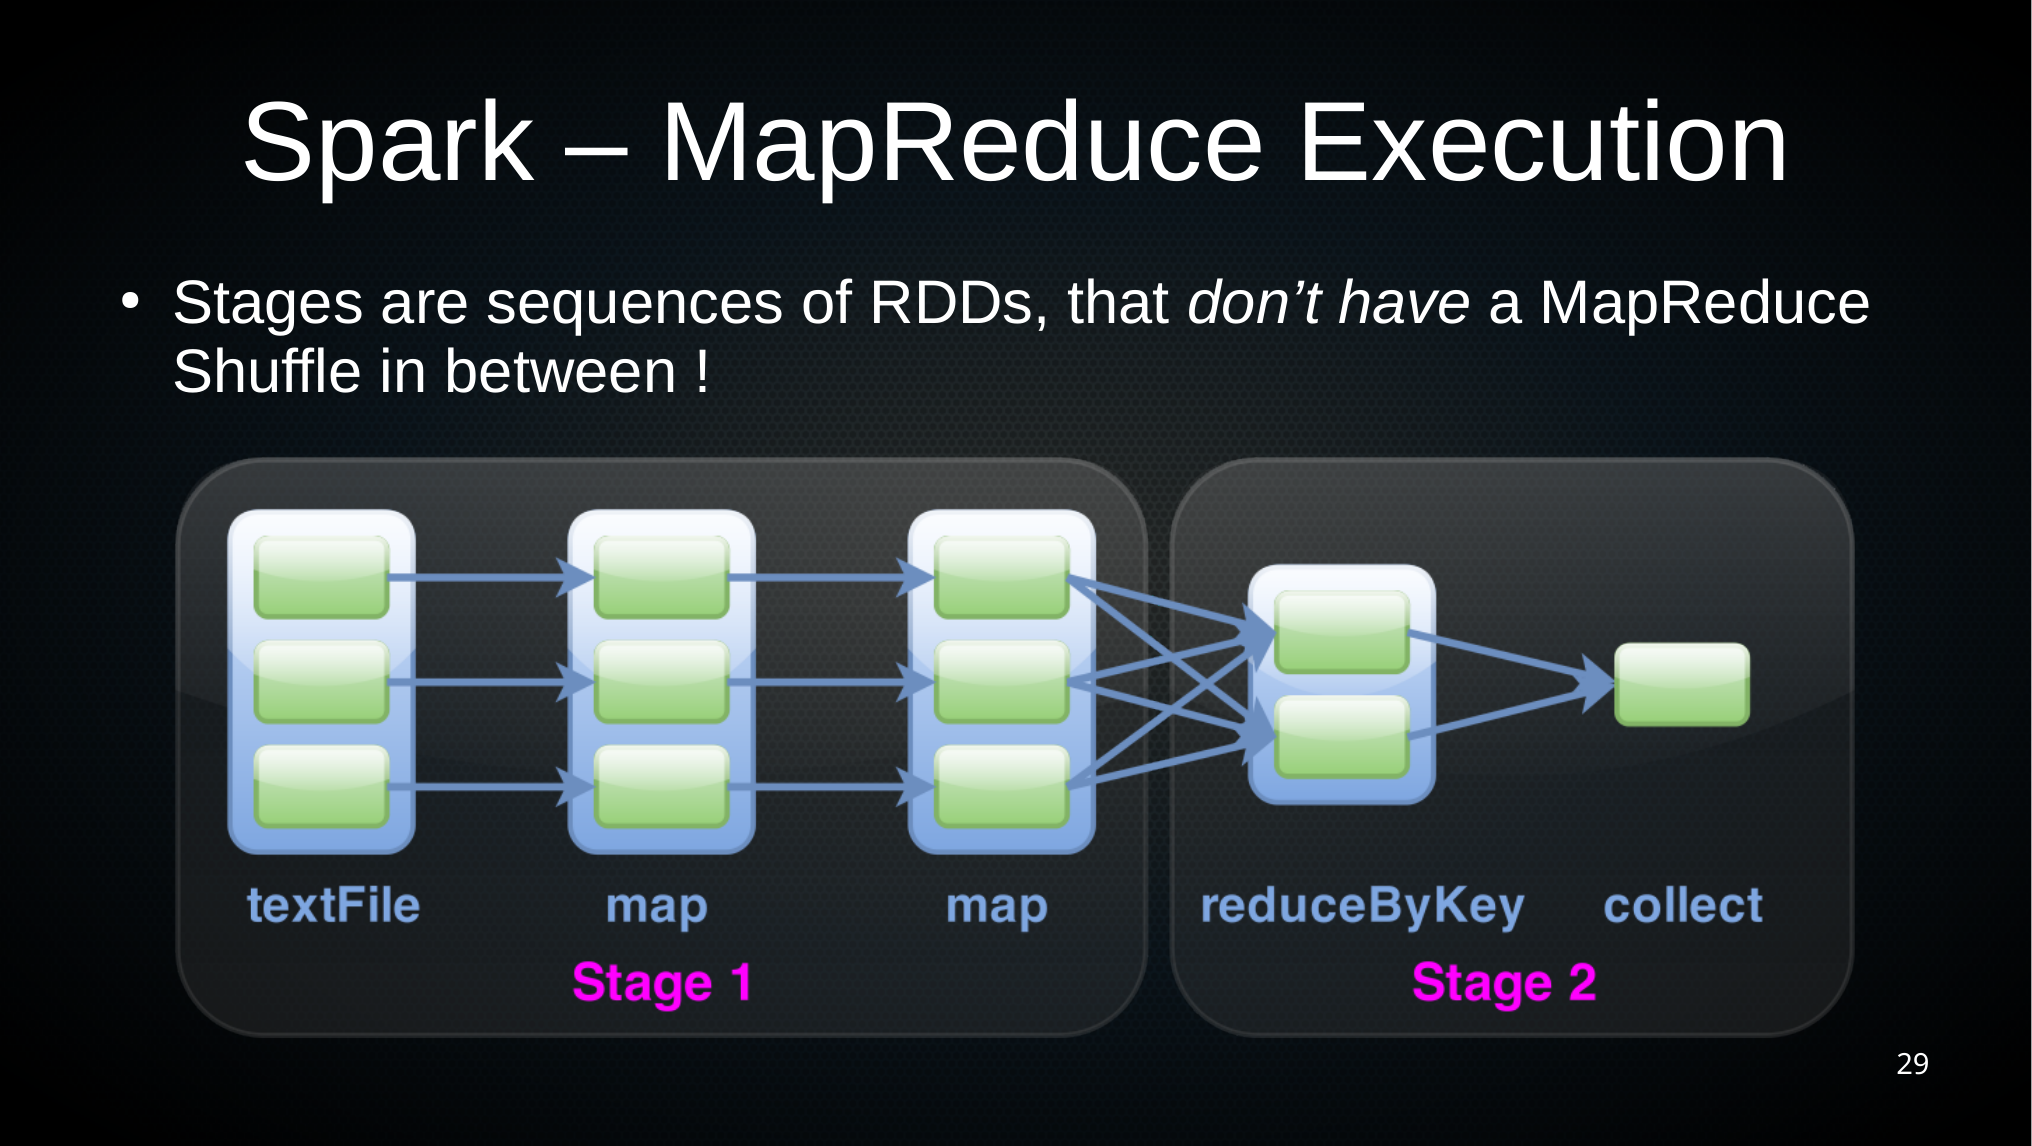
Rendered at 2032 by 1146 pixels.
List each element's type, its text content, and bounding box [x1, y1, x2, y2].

title Spark – MapReduce Execution [101, 45, 1930, 237]
picture [0, 0, 2032, 1146]
list Stages are sequences of RDDs, that don’t have a MapReduce Shuffle in between ! [101, 268, 1890, 933]
